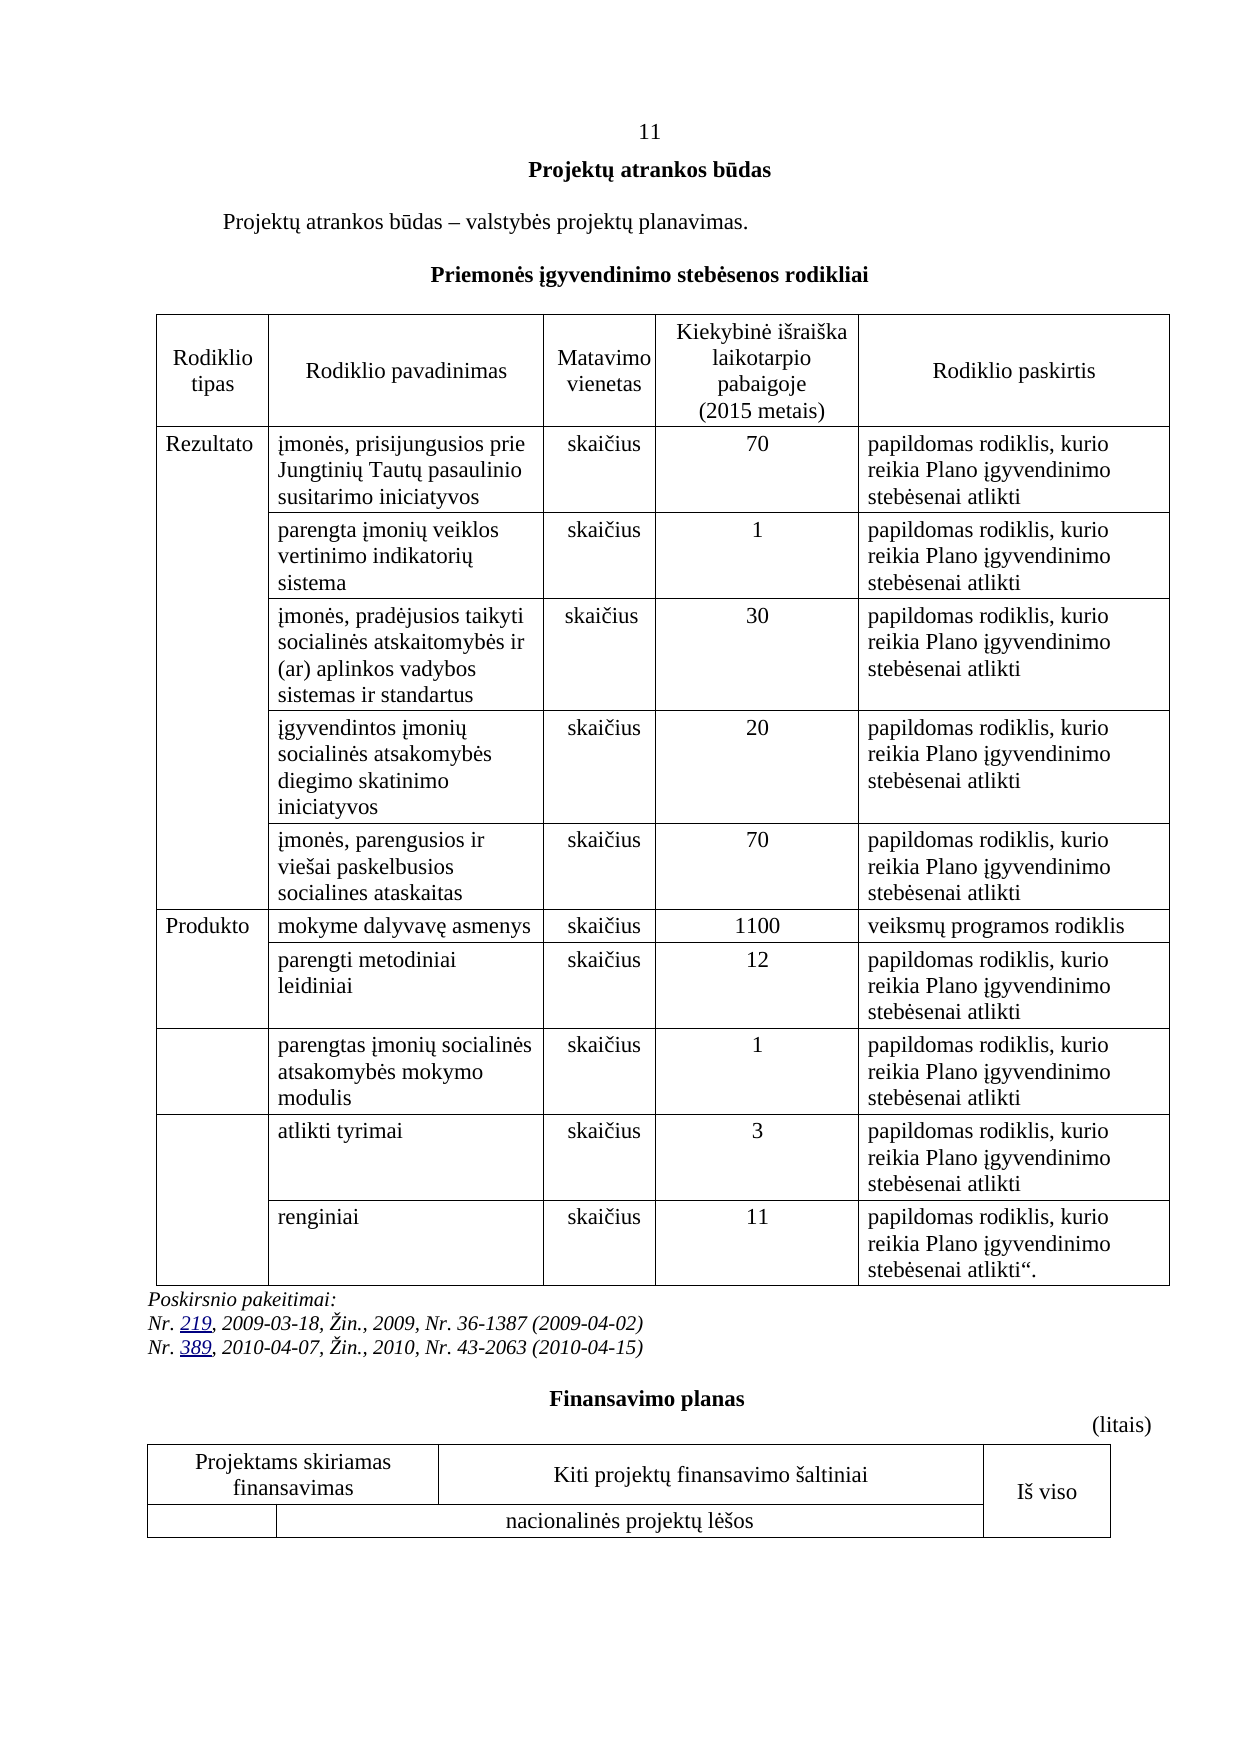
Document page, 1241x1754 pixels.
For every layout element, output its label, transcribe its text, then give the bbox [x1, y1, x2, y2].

text Projektų atrankos būdas – valstybės projektų planavimas. [148, 208, 1152, 235]
table_cell skaičius [544, 513, 655, 598]
table_cell skaičius [544, 1115, 655, 1199]
text Poskirsnio pakeitimai: [148, 1286, 1152, 1311]
text Projektų atrankos būdas [148, 156, 1152, 182]
table_cell [157, 1200, 268, 1285]
table_cell [157, 1115, 268, 1199]
table_header Kiekybinė išraiška laikotarpio pabaigoje (2015 metais) [656, 315, 858, 426]
table_cell skaičius [544, 711, 655, 822]
table_cell [148, 1505, 276, 1537]
table_cell 70 [656, 824, 858, 908]
table_header Rodiklio pavadinimas [269, 315, 543, 426]
table_cell papildomas rodiklis, kurio reikia Plano įgyvendinimo stebėsenai atlikti“. [859, 1201, 1169, 1285]
table_cell skaičius [544, 427, 655, 512]
table_cell skaičius [544, 943, 655, 1028]
table_cell papildomas rodiklis, kurio reikia Plano įgyvendinimo stebėsenai atlikti [859, 1115, 1169, 1199]
table_header Matavimo vienetas [544, 315, 655, 426]
table_cell papildomas rodiklis, kurio reikia Plano įgyvendinimo stebėsenai atlikti [859, 427, 1169, 512]
table_header Projektams skiriamas finansavimas [148, 1445, 438, 1503]
table_cell 12 [656, 943, 858, 1028]
table_cell [157, 1029, 268, 1113]
table_cell skaičius [544, 1201, 655, 1285]
table_header Rodiklio paskirtis [859, 315, 1169, 426]
table_cell mokyme dalyvavę asmenys [269, 910, 543, 942]
table_cell 70 [656, 427, 858, 512]
table_cell 1100 [656, 910, 858, 942]
table_header Rodiklio tipas [157, 315, 268, 426]
table_header Kiti projektų finansavimo šaltiniai [439, 1445, 983, 1503]
table_cell papildomas rodiklis, kurio reikia Plano įgyvendinimo stebėsenai atlikti [859, 711, 1169, 822]
table_cell papildomas rodiklis, kurio reikia Plano įgyvendinimo stebėsenai atlikti [859, 1029, 1169, 1113]
table_cell renginiai [269, 1201, 543, 1285]
table_cell skaičius [544, 1029, 655, 1113]
table_cell įmonės, prisijungusios prie Jungtinių Tautų pasaulinio susitarimo iniciatyvos [269, 427, 543, 512]
table_cell skaičius [544, 599, 655, 710]
table_cell 3 [656, 1115, 858, 1199]
text Nr. 389, 2010-04-07, Žin., 2010, Nr. 43-2063 (2010-04-15) [148, 1334, 1152, 1359]
table_cell parengta įmonių veiklos vertinimo indikatorių sistema [269, 513, 543, 598]
table_cell skaičius [544, 824, 655, 908]
table_cell įmonės, parengusios ir viešai paskelbusios socialines ataskaitas [269, 824, 543, 908]
table_cell Rezultato [157, 427, 268, 908]
table_cell įmonės, pradėjusios taikyti socialinės atskaitomybės ir (ar) aplinkos vadybos sistemas ir standartus [269, 599, 543, 710]
table_cell 30 [656, 599, 858, 710]
table_cell papildomas rodiklis, kurio reikia Plano įgyvendinimo stebėsenai atlikti [859, 513, 1169, 598]
table_cell veiksmų programos rodiklis [859, 910, 1169, 942]
table_cell papildomas rodiklis, kurio reikia Plano įgyvendinimo stebėsenai atlikti [859, 824, 1169, 908]
table_cell 1 [656, 513, 858, 598]
table_cell papildomas rodiklis, kurio reikia Plano įgyvendinimo stebėsenai atlikti [859, 599, 1169, 710]
table_cell nacionalinės projektų lėšos [277, 1505, 983, 1537]
table_cell papildomas rodiklis, kurio reikia Plano įgyvendinimo stebėsenai atlikti [859, 943, 1169, 1028]
text (litais) [148, 1411, 1152, 1438]
table_cell 1 [656, 1029, 858, 1113]
table_cell skaičius [544, 910, 655, 942]
table_cell Produkto [157, 910, 268, 1028]
table_cell parengti metodiniai leidiniai [269, 943, 543, 1028]
table_cell 20 [656, 711, 858, 822]
text Finansavimo planas [148, 1385, 1152, 1411]
table_header Iš viso [984, 1445, 1110, 1537]
table_cell 11 [656, 1201, 858, 1285]
table_cell parengtas įmonių socialinės atsakomybės mokymo modulis [269, 1029, 543, 1113]
table_cell atlikti tyrimai [269, 1115, 543, 1199]
table_cell įgyvendintos įmonių socialinės atsakomybės diegimo skatinimo iniciatyvos [269, 711, 543, 822]
text Nr. 219, 2009-03-18, Žin., 2009, Nr. 36-1387 (2009-04-02) [148, 1311, 1152, 1334]
text Priemonės įgyvendinimo stebėsenos rodikliai [148, 261, 1152, 287]
